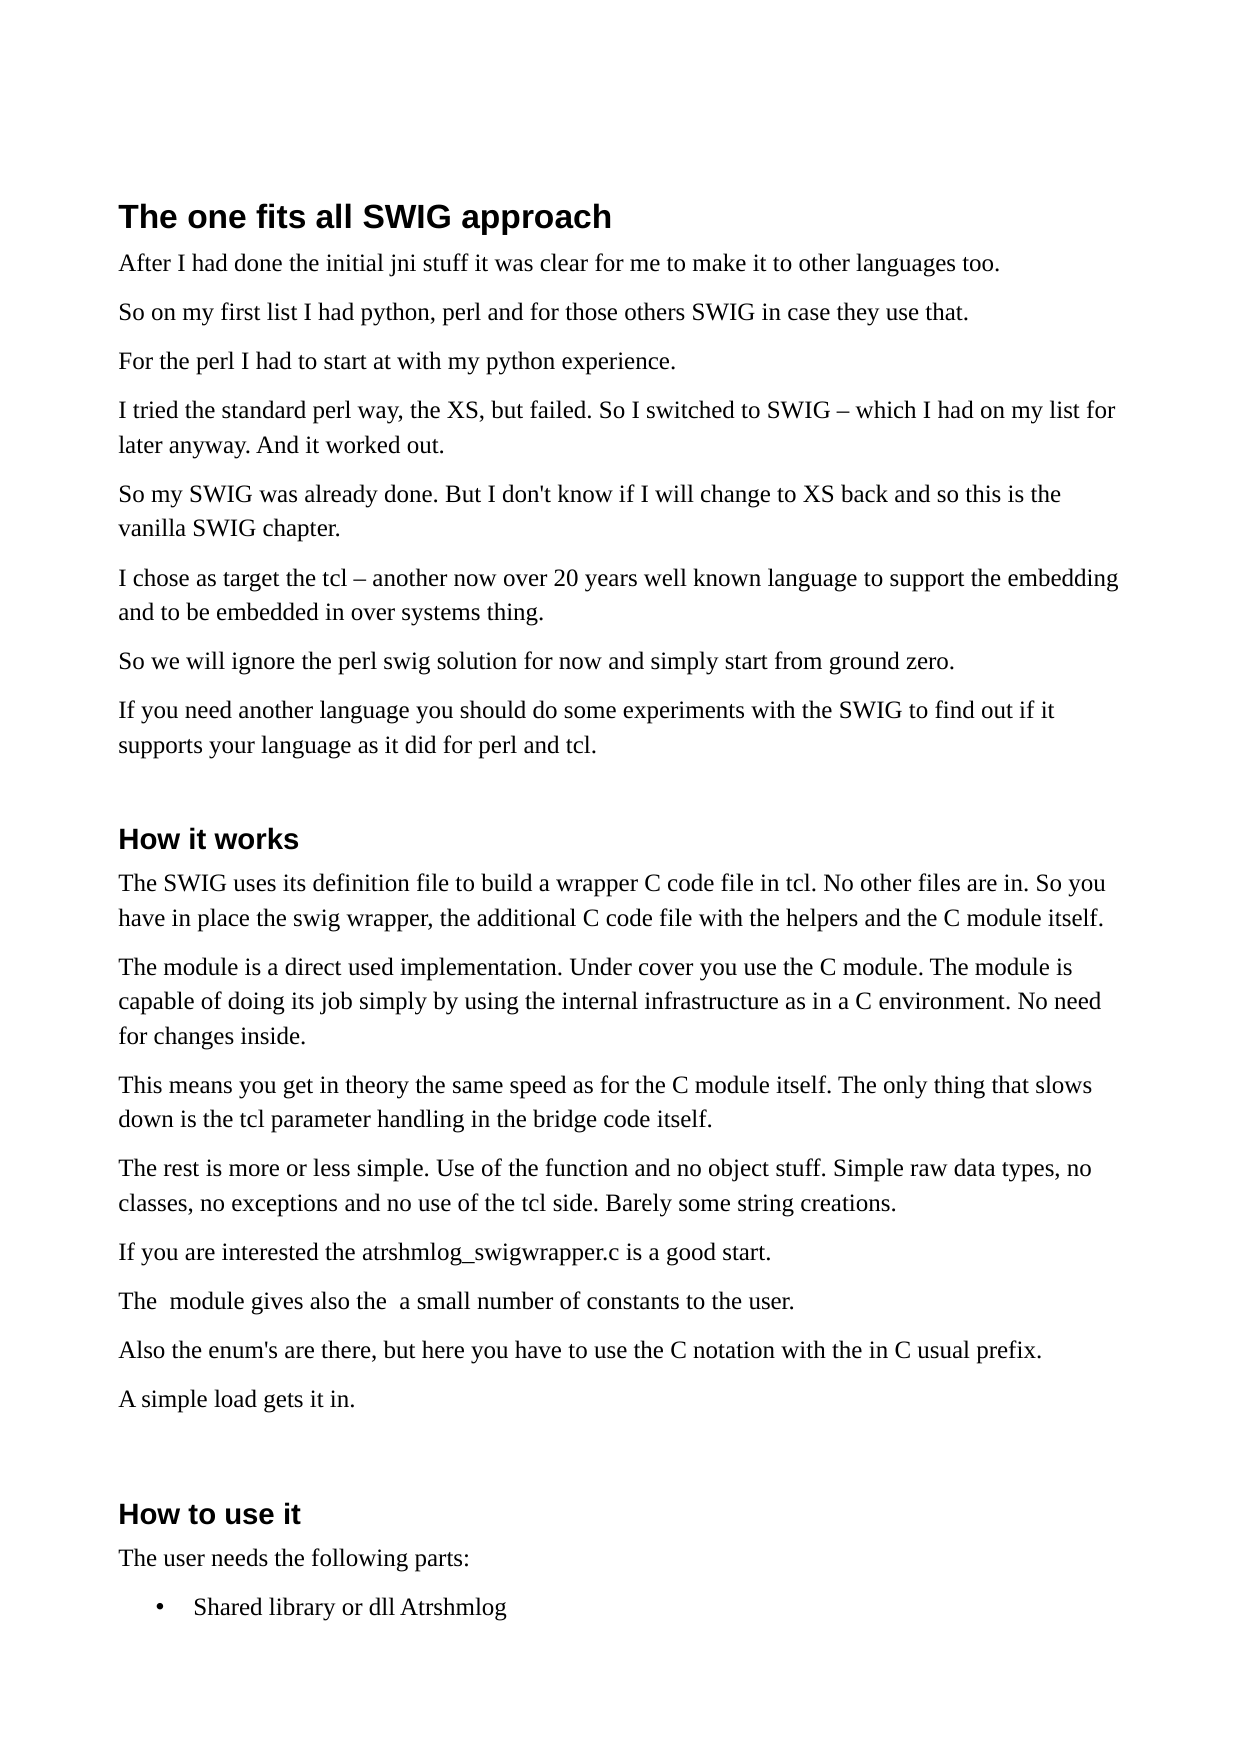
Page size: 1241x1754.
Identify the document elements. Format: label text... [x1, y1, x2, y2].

text The module gives also the a small number of constants to the user. [118, 1286, 1122, 1315]
subtitle How it works [118, 822, 1122, 856]
text So we will ignore the perl swig solution for now and simply start from ground zero. [118, 646, 1122, 675]
text The user needs the following parts: [118, 1543, 1122, 1572]
text A simple load gets it in. [118, 1384, 1122, 1413]
text I chose as target the tcl – another now over 20 years well known language to support the embedding and to be embedded in over systems thing. [118, 563, 1122, 626]
text The SWIG uses its definition file to build a wrapper C code file in tcl. No other files are in. So you have in place the swig wrapper, the additional C code file with the helpers and the C module itself. [118, 868, 1122, 932]
list Shared library or dll Atrshmlog [156, 1592, 1122, 1621]
text I tried the standard perl way, the XS, but failed. So I switched to SWIG – which I had on my list for later anyway. And it worked out. [118, 396, 1122, 459]
text If you need another language you should do some experiments with the SWIG to find out if it supports your language as it did for perl and tcl. [118, 695, 1122, 758]
text After I had done the initial jni stuff it was clear for me to make it to other languages too. [118, 248, 1122, 277]
text Also the enum's are there, but here you have to use the C notation with the in C usual prefix. [118, 1335, 1122, 1364]
text If you are interested the atrshmlog_swigwrapper.c is a good start. [118, 1237, 1122, 1266]
text The module is a direct used implementation. Under cover you use the C module. The module is capable of doing its job simply by using the internal infrastructure as in a C environment. No need for changes inside. [118, 952, 1122, 1049]
subtitle How to use it [118, 1497, 1122, 1531]
text So on my first list I had python, perl and for those others SWIG in case they use that. [118, 297, 1122, 326]
text The rest is more or less simple. Use of the function and no object stuff. Simple raw data types, no classes, no exceptions and no use of the tcl side. Barely some string creations. [118, 1153, 1122, 1217]
subtitle The one fits all SWIG approach [118, 197, 1122, 236]
text This means you get in theory the same speed as for the C module itself. The only thing that slows down is the tcl parameter handling in the bridge code itself. [118, 1070, 1122, 1133]
text So my SWIG was already done. But I don't know if I will change to XS back and so this is the vanilla SWIG chapter. [118, 479, 1122, 542]
text For the perl I had to start at with my python experience. [118, 346, 1122, 375]
